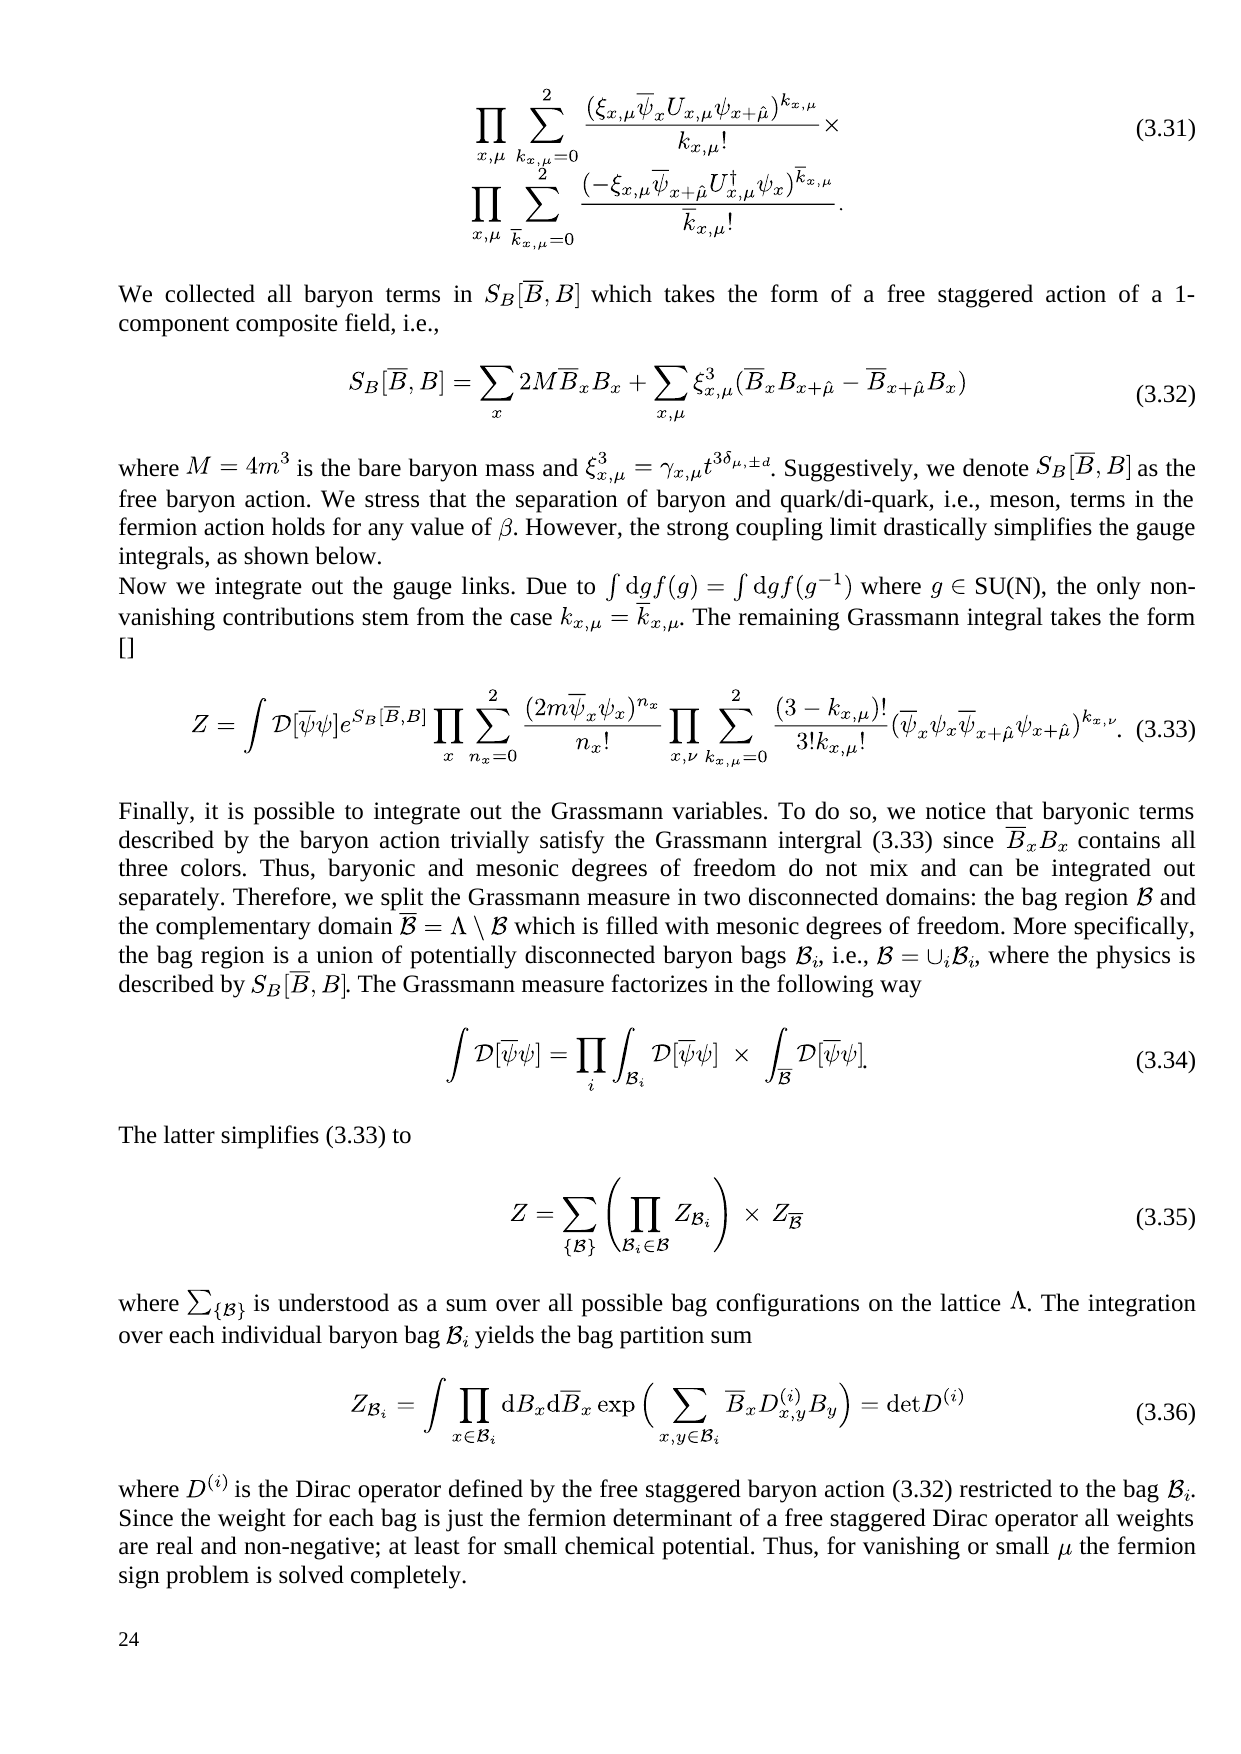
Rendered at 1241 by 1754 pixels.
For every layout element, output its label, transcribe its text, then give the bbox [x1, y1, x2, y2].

text [118, 1027, 590, 1091]
text [118, 89, 537, 167]
text [118, 1177, 619, 1256]
text where is the bare baryon mass and . Suggestively, we denote as the free baryon action. We stress that the separation of baryon and quark/di-quark, i.e., meson, terms in the fermion action holds for any value of . However, the strong coupling limit drastically simplifies the gauge integrals, as shown below. [118, 450, 1196, 570]
text [118, 366, 669, 422]
text where is understood as a sum over all possible bag configurations on the lattice . The integration over each individual baryon bag yields the bag partition sum [118, 1285, 1196, 1349]
text (3.35) [716, 1177, 1196, 1256]
text We collected all baryon terms in which takes the form of a free staggered action of a 1-component composite field, i.e., [118, 279, 1196, 337]
text . (3.33) [733, 689, 1196, 767]
text Finally, it is possible to integrate out the Grassmann variables. To do so, we notice that baryonic terms described by the baryon action trivially satisfy the Grassmann intergral (3.33) since contains all three colors. Thus, baryonic and mesonic degrees of freedom do not mix and can be integrated out separately. Therefore, we split the Grassmann measure in two disconnected domains: the bag region and the complementary domain which is filled with mesonic degrees of freedom. More specifically, the bag region is a union of potentially disconnected baryon bags , i.e., , where the physics is described by . The Grassmann measure factorizes in the following way [118, 796, 1196, 999]
text (3.32) [676, 366, 1196, 422]
text where is the Dirac operator defined by the free staggered baryon action (3.32) restricted to the bag . Since the weight for each bag is just the fermion determinant of a free staggered Dirac operator all weights are real and non-negative; at least for small chemical potential. Thus, for vanishing or small the fermion sign problem is solved completely. [118, 1474, 1196, 1589]
text (3.36) [717, 1378, 1196, 1445]
text The latter simplifies (3.33) to [118, 1120, 1196, 1148]
text [118, 1378, 492, 1445]
text . (3.34) [593, 1027, 1196, 1091]
text Now we integrate out the gauge links. Due to where SU(N), the only non-vanishing contributions stem from the case . The remaining Grassmann integral takes the form [] [118, 570, 1196, 661]
text (3.31) [806, 89, 1196, 167]
text [118, 689, 726, 767]
